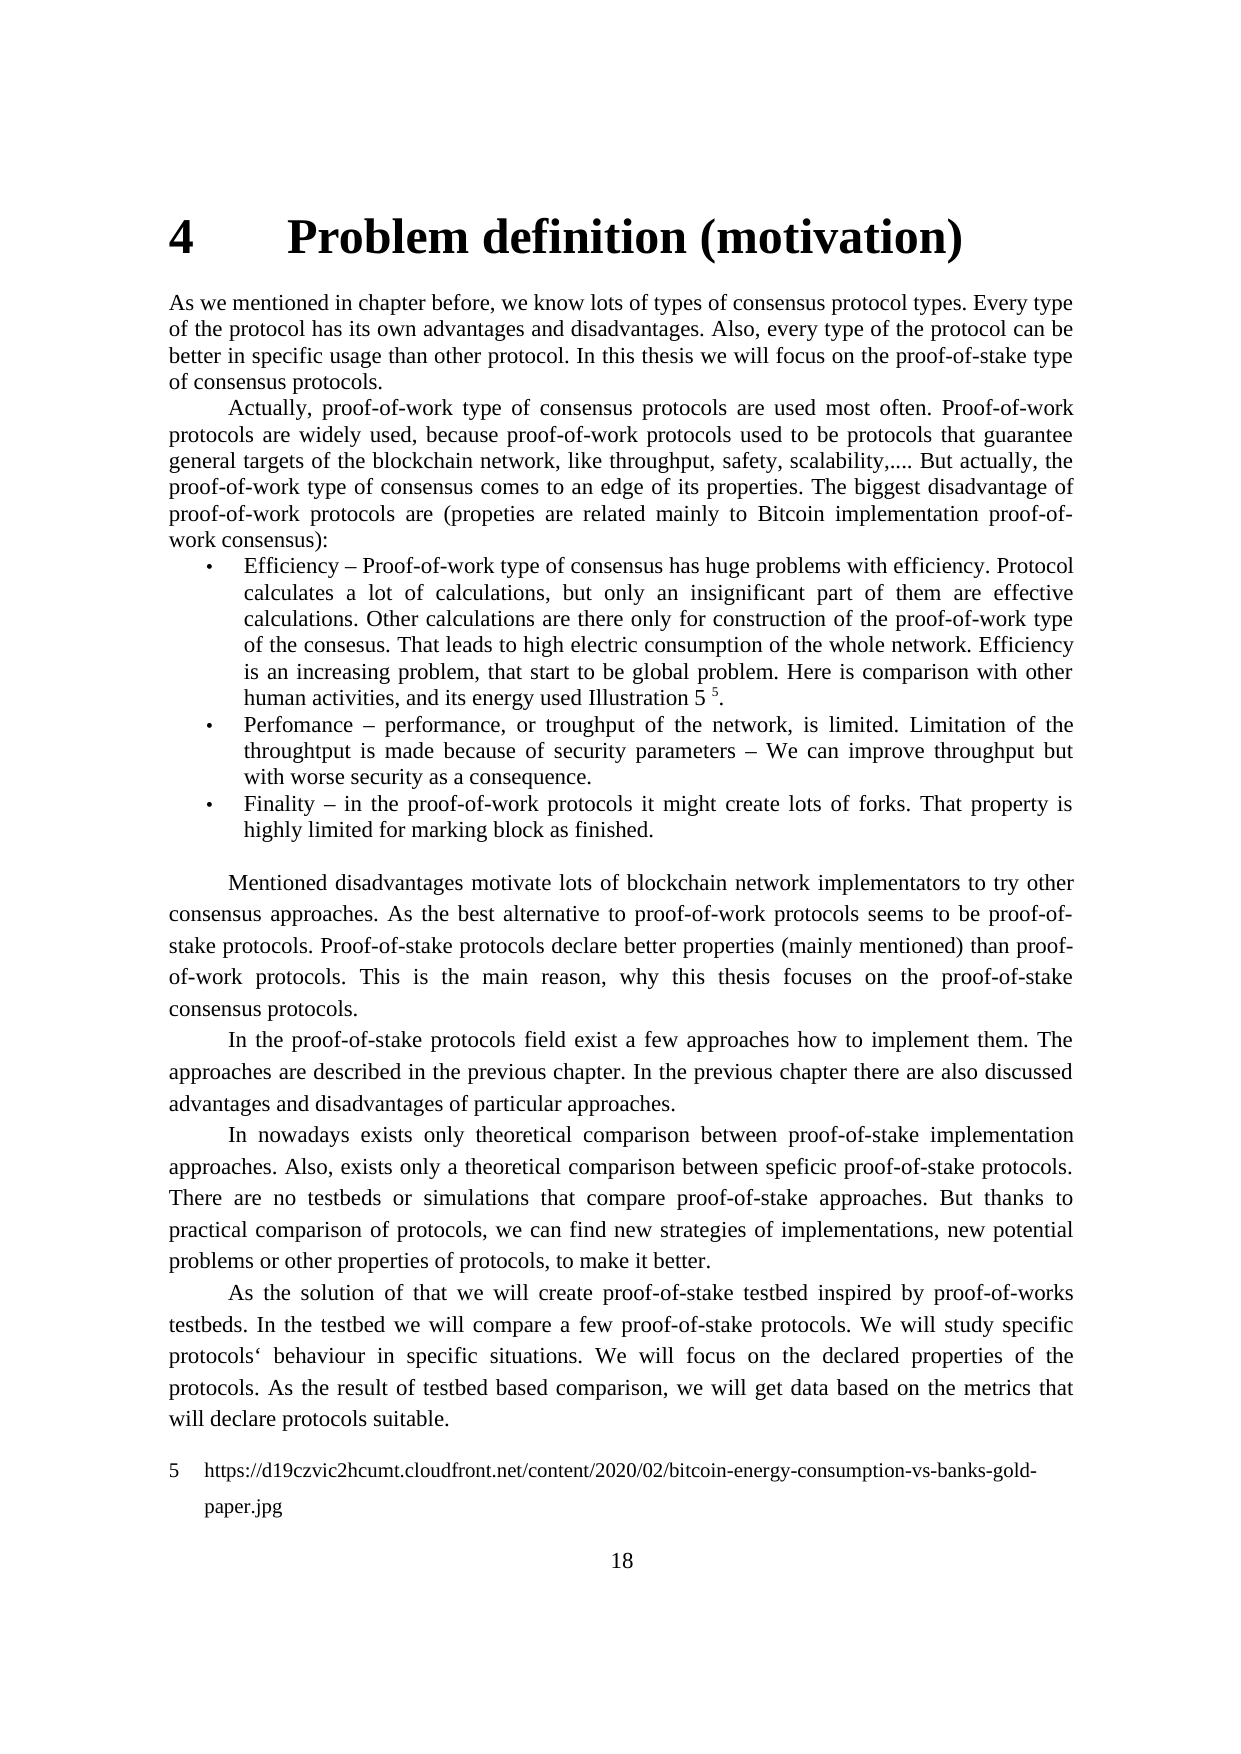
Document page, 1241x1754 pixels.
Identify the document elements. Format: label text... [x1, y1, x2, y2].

text In nowadays exists only theoretical comparison between proof-of-stake implementation approaches. Also, exists only a theoretical comparison between speficic proof-of-stake protocols. There are no testbeds or simulations that compare proof-of-stake approaches. But thanks to practical comparison of protocols, we can find new strategies of implementations, new potential problems or other properties of protocols, to make it better. [169, 1121, 1075, 1274]
list Perfomance – performance, or troughput of the network, is limited. Limitation of the throughtput is made because of security parameters – We can improve throughput but with worse security as a consequence. [206, 711, 1075, 790]
list https://d19czvic2hcumt.cloudfront.net/content/2020/02/bitcoin-energy-consumption-vs-banks-gold-paper.jpg [169, 1458, 1075, 1518]
text As the solution of that we will create proof-of-stake testbed inspired by proof-of-works testbeds. In the testbed we will compare a few proof-of-stake protocols. We will study specific protocols‘ behaviour in specific situations. We will focus on the declared properties of the protocols. As the result of testbed based comparison, we will get data based on the metrics that will declare protocols suitable. [169, 1279, 1075, 1432]
text In the proof-of-stake protocols field exist a few approaches how to implement them. The approaches are described in the previous chapter. In the previous chapter there are also discussed advantages and disadvantages of particular approaches. [169, 1027, 1075, 1116]
list Finality – in the proof-of-work protocols it might create lots of forks. That property is highly limited for marking block as finished. [206, 790, 1075, 842]
list Efficiency – Proof-of-work type of consensus has huge problems with efficiency. Protocol calculates a lot of calculations, but only an insignificant part of them are effective calculations. Other calculations are there only for construction of the proof-of-work type of the consesus. That leads to high electric consumption of the whole network. Efficiency is an increasing problem, that start to be global problem. Here is comparison with other human activities, and its energy used Illustration 5 . [206, 552, 1075, 711]
text As we mentioned in chapter before, we know lots of types of consensus protocol types. Every type of the protocol has its own advantages and disadvantages. Also, every type of the protocol can be better in specific usage than other protocol. In this thesis we will focus on the proof-of-stake type of consensus protocols. [169, 289, 1075, 394]
text Actually, proof-of-work type of consensus protocols are used most often. Proof-of-work protocols are widely used, because proof-of-work protocols used to be protocols that guarantee general targets of the blockchain network, like throughput, safety, scalability,.... But actually, the proof-of-work type of consensus comes to an edge of its properties. The biggest disadvantage of proof-of-work protocols are (propeties are related mainly to Bitcoin implementation proof-of-work consensus): [169, 394, 1075, 552]
subtitle Problem definition (motivation) [169, 207, 1075, 264]
text Mentioned disadvantages motivate lots of blockchain network implementators to try other consensus approaches. As the best alternative to proof-of-work protocols seems to be proof-of-stake protocols. Proof-of-stake protocols declare better properties (mainly mentioned) than proof-of-work protocols. This is the main reason, why this thesis focuses on the proof-of-stake consensus protocols. [169, 869, 1075, 1021]
